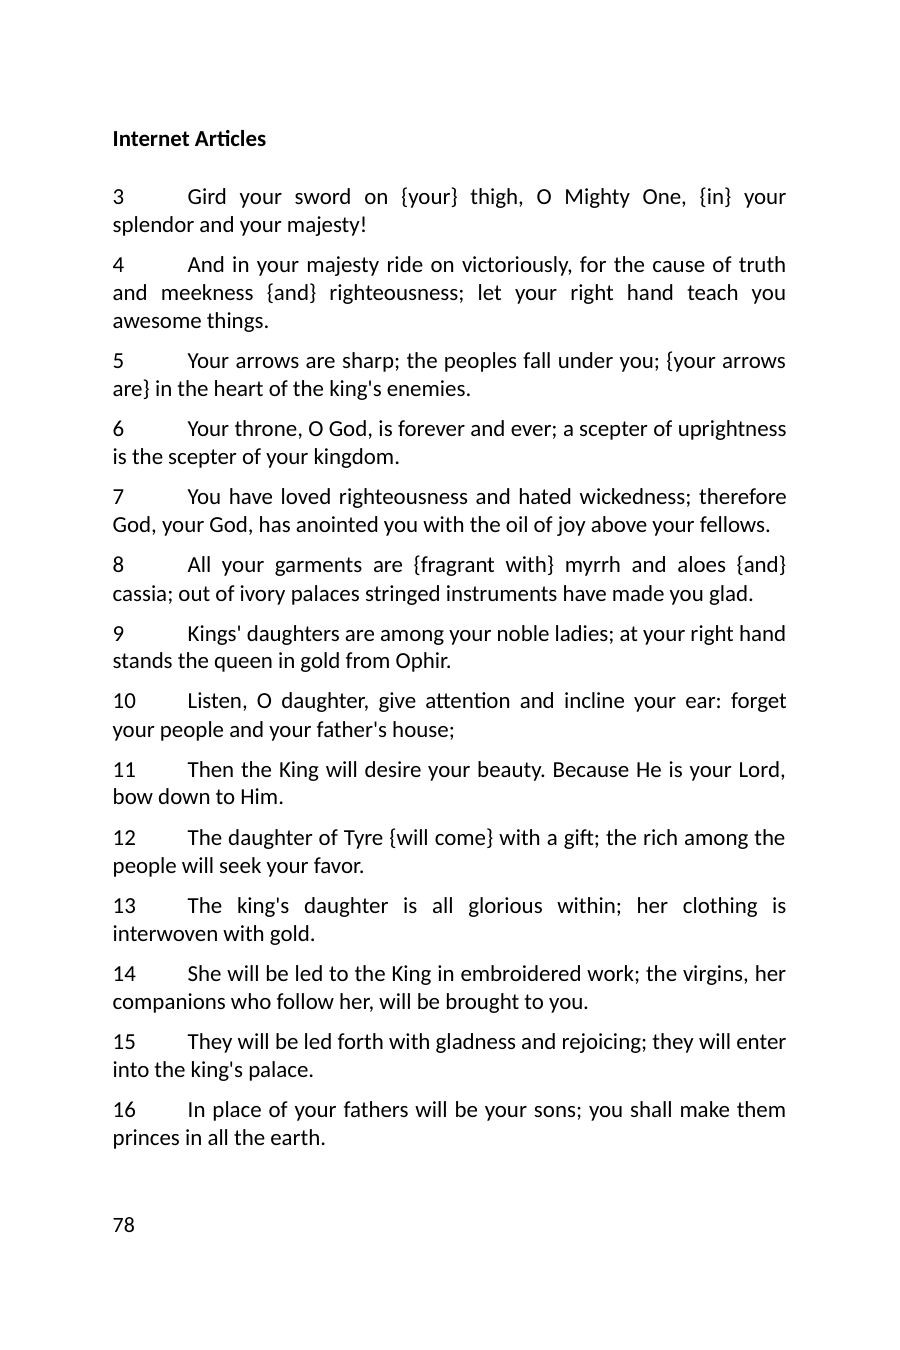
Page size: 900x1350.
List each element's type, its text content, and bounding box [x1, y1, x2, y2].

text 9 Kings' daughters are among your noble ladies; at your right hand stands the queen in gold from Ophir. [112, 619, 787, 675]
text 15 They will be led forth with gladness and rejoicing; they will enter into the king's palace. [112, 1027, 787, 1083]
text 3 Gird your sword on {your} thigh, O Mighty One, {in} your splendor and your majesty! [112, 182, 787, 238]
text 14 She will be led to the King in embroidered work; the virgins, her companions who follow her, will be brought to you. [112, 959, 787, 1015]
text 5 Your arrows are sharp; the peoples fall under you; {your arrows are} in the heart of the king's enemies. [112, 347, 787, 403]
text 7 You have loved righteousness and hated wickedness; therefore God, your God, has anointed you with the oil of joy above your fellows. [112, 483, 787, 539]
text 6 Your throne, O God, is forever and ever; a scepter of uprightness is the scepter of your kingdom. [112, 414, 787, 471]
text 16 In place of your fathers will be your sons; you shall make them princes in all the earth. [112, 1095, 787, 1151]
text 13 The king's daughter is all glorious within; her clothing is interwoven with gold. [112, 891, 787, 947]
text 10 Listen, O daughter, give attention and incline your ear: forget your people and your father's house; [112, 687, 787, 743]
text 4 And in your majesty ride on victoriously, for the cause of truth and meekness {and} righteousness; let your right hand teach you awesome things. [112, 251, 787, 334]
text 8 All your garments are {fragrant with} myrrh and aloes {and} cassia; out of ivory palaces stringed instruments have made you glad. [112, 551, 787, 607]
text 11 Then the King will desire your beauty. Because He is your Lord, bow down to Him. [112, 755, 787, 811]
text 12 The daughter of Tyre {will come} with a gift; the rich among the people will seek your favor. [112, 823, 787, 879]
